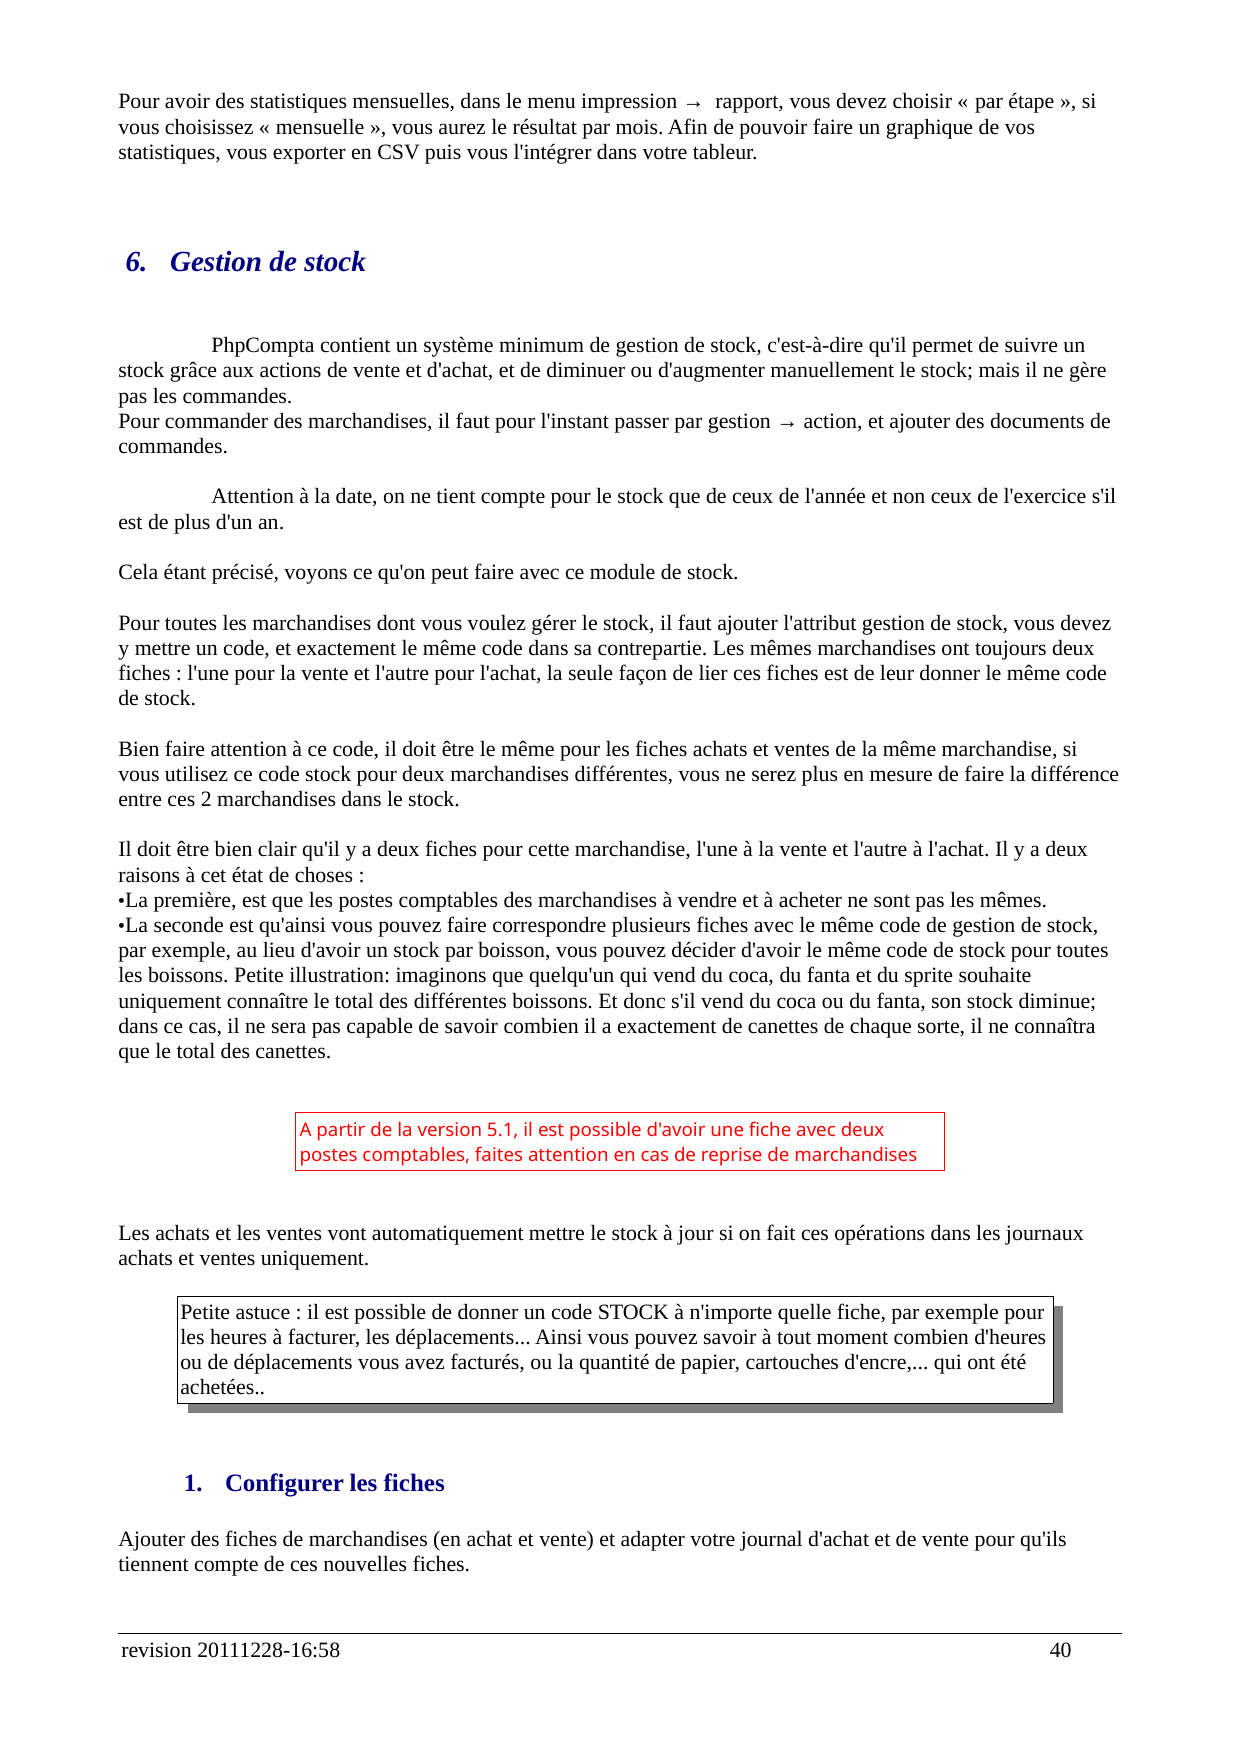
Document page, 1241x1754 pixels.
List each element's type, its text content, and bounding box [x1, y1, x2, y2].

text Bien faire attention à ce code, il doit être le même pour les fiches achats et ventes de la même marchandise, si vous utilisez ce code stock pour deux marchandises différentes, vous ne serez plus en mesure de faire la différence entre ces 2 marchandises dans le stock. [118, 736, 1122, 811]
text Petite astuce : il est possible de donner un code STOCK à n'importe quelle fiche, par exemple pour les heures à facturer, les déplacements... Ainsi vous pouvez savoir à tout moment combien d'heures ou de déplacements vous avez facturés, ou la quantité de papier, cartouches d'encre,... qui ont été achetées.. [178, 1297, 1052, 1402]
subtitle Gestion de stock [118, 244, 1122, 278]
text Il doit être bien clair qu'il y a deux fiches pour cette marchandise, l'une à la vente et l'autre à l'achat. Il y a deux raisons à cet état de choses : [118, 836, 1122, 887]
subtitle Configurer les fiches [177, 1468, 1122, 1497]
text Pour avoir des statistiques mensuelles, dans le menu impression → rapport, vous devez choisir « par étape », si vous choisissez « mensuelle », vous aurez le résultat par mois. Afin de pouvoir faire un graphique de vos statistiques, vous exporter en CSV puis vous l'intégrer dans votre tableur. [118, 88, 1122, 164]
text Pour toutes les marchandises dont vous voulez gérer le stock, il faut ajouter l'attribut gestion de stock, vous devez y mettre un code, et exactement le même code dans sa contrepartie. Les mêmes marchandises ont toujours deux fiches : l'une pour la vente et l'autre pour l'achat, la seule façon de lier ces fiches est de leur donner le même code de stock. [118, 609, 1122, 710]
text Les achats et les ventes vont automatiquement mettre le stock à jour si on fait ces opérations dans les journaux achats et ventes uniquement. [118, 1220, 1122, 1270]
text PhpCompta contient un système minimum de gestion de stock, c'est-à-dire qu'il permet de suivre un stock grâce aux actions de vente et d'achat, et de diminuer ou d'augmenter manuellement le stock; mais il ne gère pas les commandes. [118, 332, 1122, 408]
text Attention à la date, on ne tient compte pour le stock que de ceux de l'année et non ceux de l'exercice s'il est de plus d'un an. [118, 483, 1122, 534]
text Pour commander des marchandises, il faut pour l'instant passer par gestion → action, et ajouter des documents de commandes. [118, 408, 1122, 458]
text Ajouter des fiches de marchandises (en achat et vente) et adapter votre journal d'achat et de vente pour qu'ils tiennent compte de ces nouvelles fiches. [118, 1526, 1122, 1576]
list La première, est que les postes comptables des marchandises à vendre et à acheter ne sont pas les mêmes. [118, 887, 1122, 912]
text A partir de la version 5.1, il est possible d'avoir une fiche avec deux postes comptables, faites attention en cas de reprise de marchandises [296, 1113, 944, 1170]
list La seconde est qu'ainsi vous pouvez faire correspondre plusieurs fiches avec le même code de gestion de stock, par exemple, au lieu d'avoir un stock par boisson, vous pouvez décider d'avoir le même code de stock pour toutes les boissons. Petite illustration: imaginons que quelqu'un qui vend du coca, du fanta et du sprite souhaite uniquement connaître le total des différentes boissons. Et donc s'il vend du coca ou du fanta, son stock diminue; dans ce cas, il ne sera pas capable de savoir combien il a exactement de canettes de chaque sorte, il ne connaîtra que le total des canettes. [118, 912, 1122, 1063]
text Cela étant précisé, voyons ce qu'on peut faire avec ce module de stock. [118, 559, 1122, 584]
